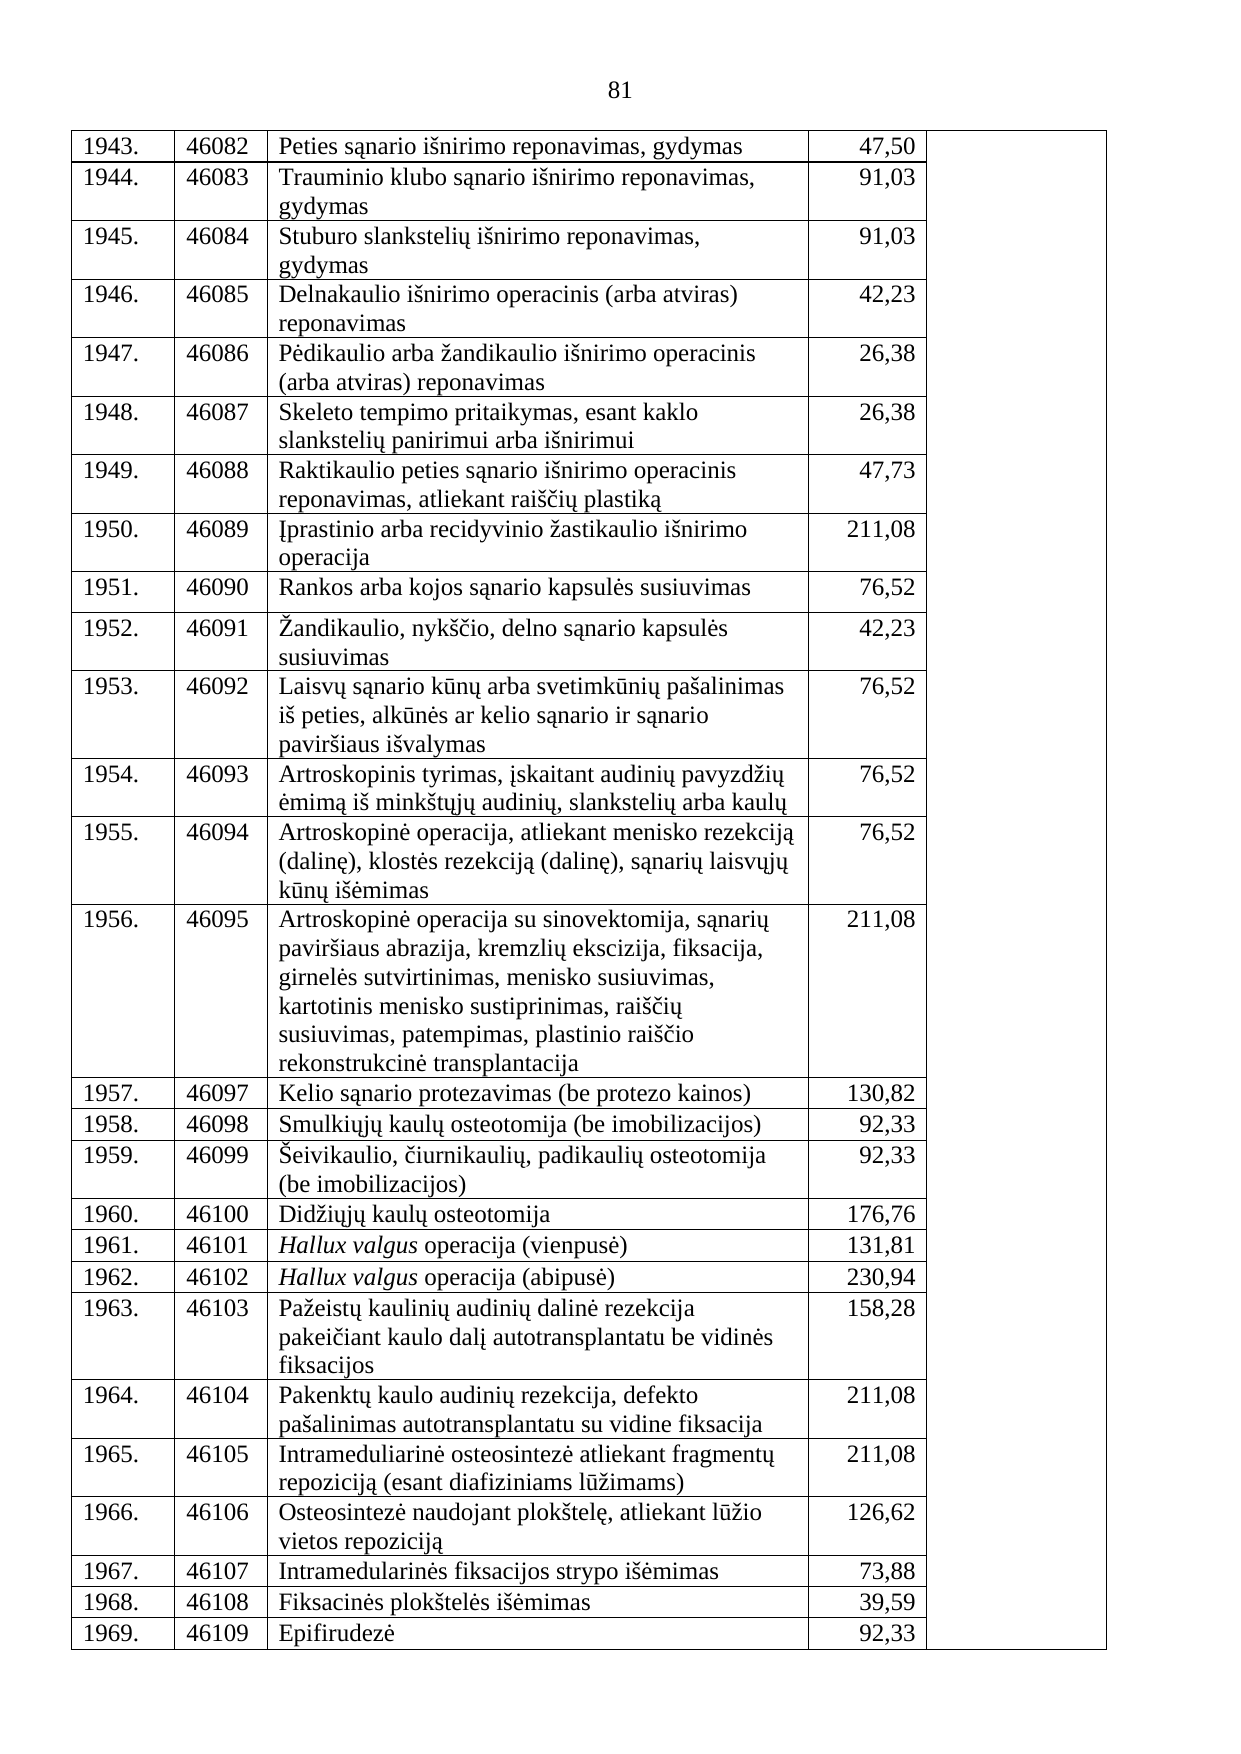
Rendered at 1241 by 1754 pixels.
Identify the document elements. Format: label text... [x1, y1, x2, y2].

table_cell 46108 [175, 1587, 267, 1617]
table_cell 46090 [175, 572, 267, 612]
table_cell 46091 [175, 613, 267, 670]
table_cell Kelio sąnario protezavimas (be protezo kainos) [268, 1078, 808, 1108]
table_cell [1107, 816, 1120, 903]
table_cell 46086 [175, 338, 267, 396]
table_cell Didžiųjų kaulų osteotomija [268, 1199, 808, 1229]
table_cell 46109 [175, 1618, 267, 1648]
table_cell [1107, 1261, 1120, 1292]
table_cell [1107, 396, 1120, 454]
table_cell Laisvų sąnario kūnų arba svetimkūnių pašalinimas iš peties, alkūnės ar kelio sąnario ir sąnario paviršiaus išvalymas [268, 671, 808, 758]
table_cell 1961. [72, 1230, 174, 1261]
table_cell 1950. [72, 514, 174, 571]
table_cell 1951. [72, 572, 174, 612]
table_cell 46094 [175, 817, 267, 903]
table_cell 91,03 [809, 163, 926, 220]
table_cell 46100 [175, 1199, 267, 1229]
table_cell 46106 [175, 1497, 267, 1555]
table_cell 1965. [72, 1439, 174, 1496]
table_cell [1107, 161, 1120, 220]
table_cell 1957. [72, 1078, 174, 1108]
table_cell [1107, 1496, 1120, 1555]
table_cell [1107, 1198, 1120, 1229]
table_cell [1107, 130, 1120, 161]
table_cell 46098 [175, 1109, 267, 1139]
table_cell 91,03 [809, 221, 926, 278]
table_cell Stuburo slankstelių išnirimo reponavimas, gydymas [268, 221, 808, 278]
table_cell 76,52 [809, 759, 926, 816]
table_cell 26,38 [809, 397, 926, 454]
table_cell 46092 [175, 671, 267, 758]
table_cell 1943. [72, 131, 174, 161]
table_cell [1107, 337, 1120, 396]
table_cell 1955. [72, 817, 174, 903]
table_cell 1954. [72, 759, 174, 816]
table_cell 46104 [175, 1380, 267, 1438]
table_cell Artroskopinis tyrimas, įskaitant audinių pavyzdžių ėmimą iš minkštųjų audinių, slankstelių arba kaulų [268, 759, 808, 816]
table_cell 47,50 [809, 131, 926, 161]
table_cell [1107, 279, 1120, 337]
table_cell 1969. [72, 1618, 174, 1648]
table_cell 1967. [72, 1556, 174, 1586]
table_cell [1107, 1617, 1120, 1648]
table_cell 46089 [175, 514, 267, 571]
table_cell 211,08 [809, 905, 926, 1077]
table_cell Epifirudezė [268, 1618, 808, 1648]
table_cell 1953. [72, 671, 174, 758]
table_cell 46105 [175, 1439, 267, 1496]
table_cell Įprastinio arba recidyvinio žastikaulio išnirimo operacija [268, 514, 808, 571]
table_cell 46084 [175, 221, 267, 278]
table_cell Smulkiųjų kaulų osteotomija (be imobilizacijos) [268, 1109, 808, 1139]
table_cell 46099 [175, 1141, 267, 1198]
table_cell Rankos arba kojos sąnario kapsulės susiuvimas [268, 572, 808, 612]
table_cell [1107, 1379, 1120, 1438]
table_cell 46095 [175, 905, 267, 1077]
table_cell 76,52 [809, 671, 926, 758]
table_cell Hallux valgus operacija (vienpusė) [268, 1230, 808, 1261]
table_cell 42,23 [809, 613, 926, 670]
table_cell [1107, 1555, 1120, 1586]
table_cell 46102 [175, 1262, 267, 1292]
table_cell 211,08 [809, 1380, 926, 1438]
table_cell 130,82 [809, 1078, 926, 1108]
table_cell [1107, 670, 1120, 758]
table_cell 46103 [175, 1293, 267, 1379]
table_cell 1946. [72, 280, 174, 337]
table_cell 42,23 [809, 280, 926, 337]
table_cell 176,76 [809, 1199, 926, 1229]
table_cell Artroskopinė operacija su sinovektomija, sąnarių paviršiaus abrazija, kremzlių ekscizija, fiksacija, girnelės sutvirtinimas, menisko susiuvimas, kartotinis menisko sustiprinimas, raiščių susiuvimas, patempimas, plastinio raiščio rekonstrukcinė transplantacija [268, 905, 808, 1077]
table_cell Pažeistų kaulinių audinių dalinė rezekcija pakeičiant kaulo dalį autotransplantatu be vidinės fiksacijos [268, 1293, 808, 1379]
table_cell 1956. [72, 905, 174, 1077]
table_cell Raktikaulio peties sąnario išnirimo operacinis reponavimas, atliekant raiščių plastiką [268, 455, 808, 513]
table_cell Intrameduliarinė osteosintezė atliekant fragmentų repoziciją (esant diafiziniams lūžimams) [268, 1439, 808, 1496]
table_cell 92,33 [809, 1109, 926, 1139]
table_cell [1107, 904, 1120, 1077]
table_cell 1945. [72, 221, 174, 278]
table_cell Hallux valgus operacija (abipusė) [268, 1262, 808, 1292]
table_cell Žandikaulio, nykščio, delno sąnario kapsulės susiuvimas [268, 613, 808, 670]
table_cell 46087 [175, 397, 267, 454]
table_cell [1107, 1292, 1120, 1379]
table_cell Osteosintezė naudojant plokštelę, atliekant lūžio vietos repoziciją [268, 1497, 808, 1555]
table_cell 46107 [175, 1556, 267, 1586]
table_cell 46082 [175, 131, 267, 161]
table_cell 1960. [72, 1199, 174, 1229]
table_cell 46088 [175, 455, 267, 513]
table_cell 39,59 [809, 1587, 926, 1617]
table_cell 46083 [175, 163, 267, 220]
table_cell [1107, 454, 1120, 513]
table_cell [1107, 758, 1120, 816]
table_cell [1107, 571, 1120, 612]
table_cell 1962. [72, 1262, 174, 1292]
table_cell 1952. [72, 613, 174, 670]
table_cell [1107, 1140, 1120, 1198]
table_cell 46093 [175, 759, 267, 816]
table_cell 1944. [72, 163, 174, 220]
table_cell 1959. [72, 1141, 174, 1198]
table_cell 73,88 [809, 1556, 926, 1586]
table_cell 158,28 [809, 1293, 926, 1379]
table_cell [927, 131, 1106, 1648]
table_cell Fiksacinės plokštelės išėmimas [268, 1587, 808, 1617]
table_cell Artroskopinė operacija, atliekant menisko rezekciją (dalinę), klostės rezekciją (dalinę), sąnarių laisvųjų kūnų išėmimas [268, 817, 808, 903]
table_cell 211,08 [809, 514, 926, 571]
table_cell 76,52 [809, 817, 926, 903]
table_cell 46085 [175, 280, 267, 337]
table_cell 76,52 [809, 572, 926, 612]
table_cell [1107, 1077, 1120, 1108]
table_cell 46097 [175, 1078, 267, 1108]
table_cell 131,81 [809, 1230, 926, 1261]
table_cell 92,33 [809, 1618, 926, 1648]
table_cell Delnakaulio išnirimo operacinis (arba atviras) reponavimas [268, 280, 808, 337]
table_cell 1966. [72, 1497, 174, 1555]
table_cell [1107, 612, 1120, 670]
table_cell [1107, 220, 1120, 278]
table_cell 1968. [72, 1587, 174, 1617]
table_cell 46101 [175, 1230, 267, 1261]
table_cell 126,62 [809, 1497, 926, 1555]
table_cell [1107, 1438, 1120, 1496]
table_cell [1107, 1229, 1120, 1261]
table_cell 1958. [72, 1109, 174, 1139]
table_cell Pakenktų kaulo audinių rezekcija, defekto pašalinimas autotransplantatu su vidine fiksacija [268, 1380, 808, 1438]
table_cell 1947. [72, 338, 174, 396]
table_cell 230,94 [809, 1262, 926, 1292]
table_cell 47,73 [809, 455, 926, 513]
table_cell Intramedularinės fiksacijos strypo išėmimas [268, 1556, 808, 1586]
table_cell Šeivikaulio, čiurnikaulių, padikaulių osteotomija (be imobilizacijos) [268, 1141, 808, 1198]
table_cell 1964. [72, 1380, 174, 1438]
table_cell 1949. [72, 455, 174, 513]
table_cell 26,38 [809, 338, 926, 396]
table_cell 92,33 [809, 1141, 926, 1198]
table_cell Skeleto tempimo pritaikymas, esant kaklo slankstelių panirimui arba išnirimui [268, 397, 808, 454]
table_cell [1107, 513, 1120, 571]
table_cell Peties sąnario išnirimo reponavimas, gydymas [268, 131, 808, 161]
table_cell [1107, 1108, 1120, 1139]
table_cell [1107, 1586, 1120, 1617]
table_cell Pėdikaulio arba žandikaulio išnirimo operacinis (arba atviras) reponavimas [268, 338, 808, 396]
table_cell 1963. [72, 1293, 174, 1379]
table_cell 211,08 [809, 1439, 926, 1496]
table_cell 1948. [72, 397, 174, 454]
table_cell Trauminio klubo sąnario išnirimo reponavimas, gydymas [268, 163, 808, 220]
